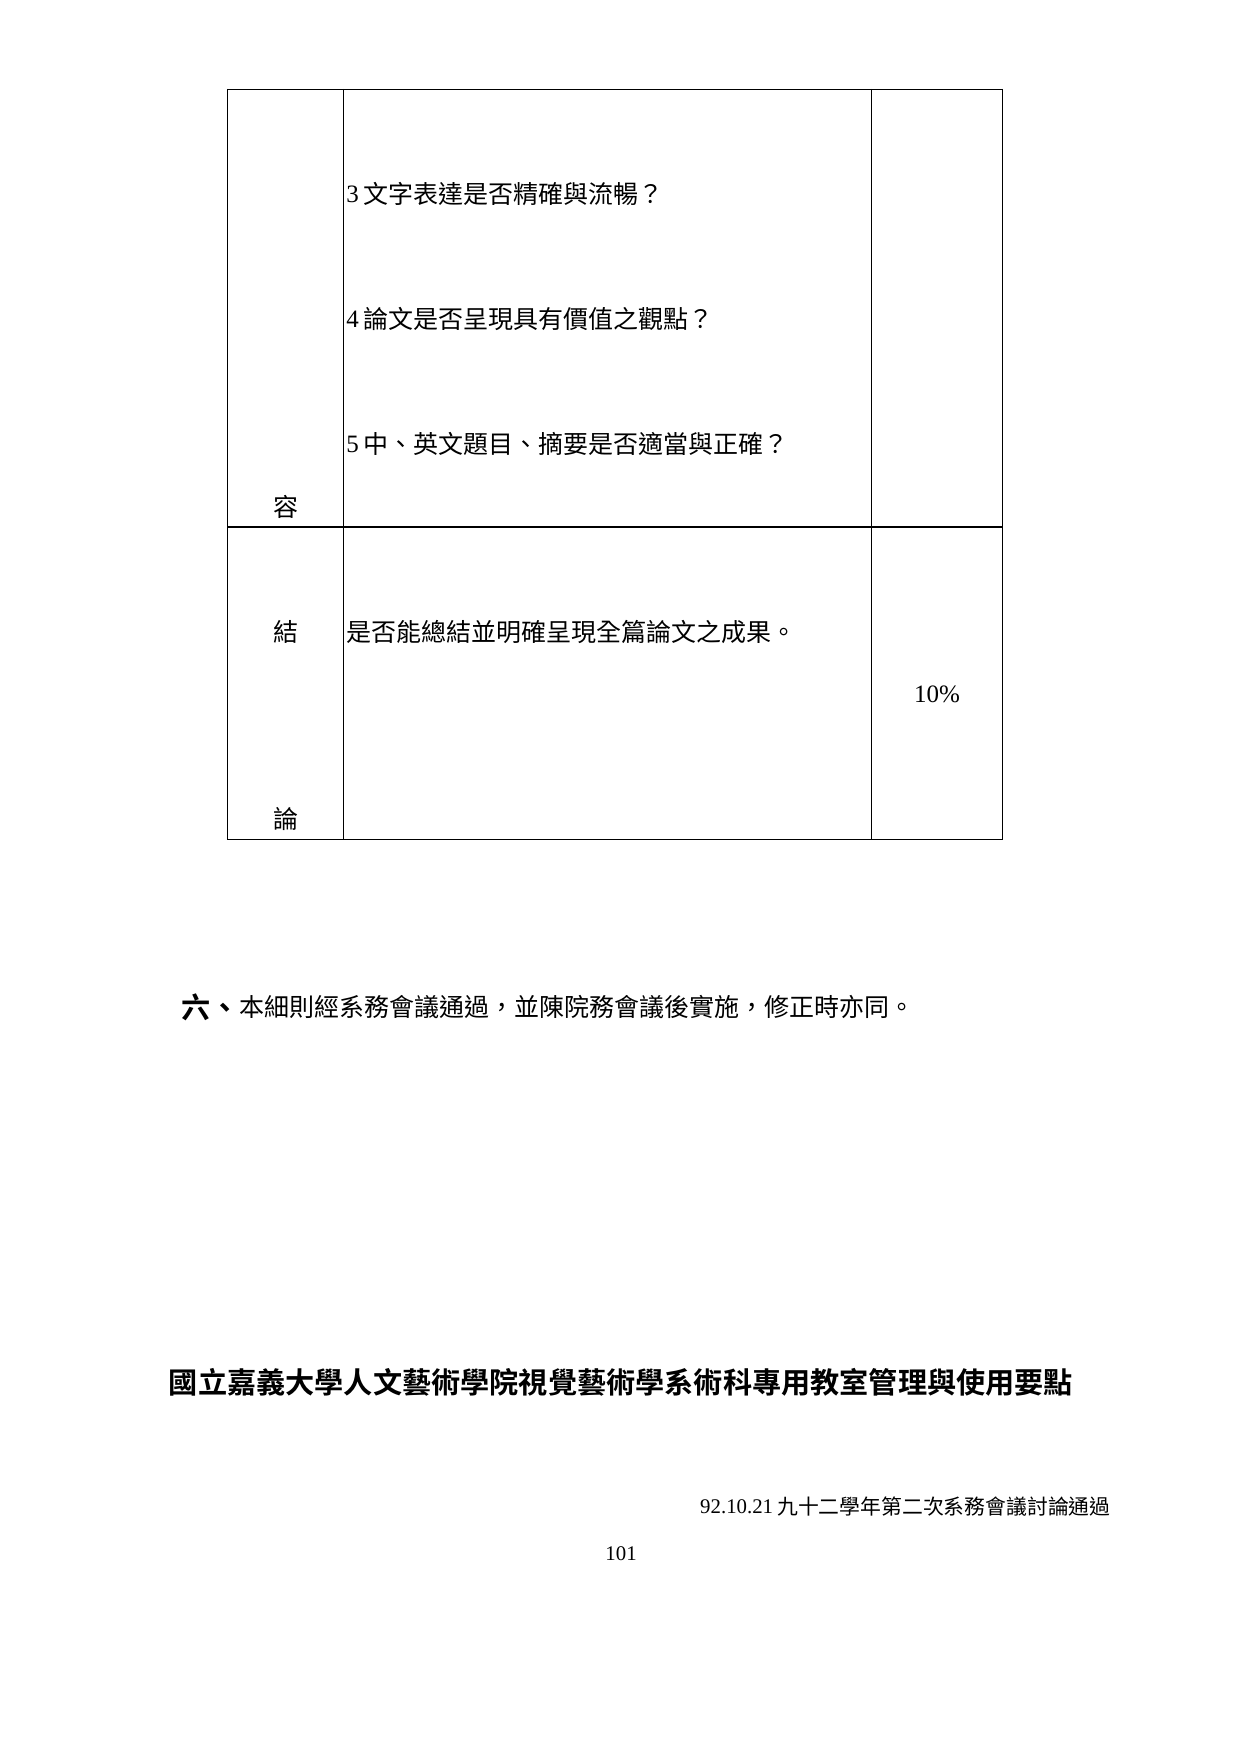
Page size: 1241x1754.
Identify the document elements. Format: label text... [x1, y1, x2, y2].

table_cell 3文字表達是否精確與流暢？ 4論文是否呈現具有價值之觀點？ 5中、英文題目、摘要是否適當與正確？ [344, 90, 871, 526]
table_cell 10% [872, 528, 1002, 839]
text 92.10.21九十二學年第二次系務會議討論通過 [131, 1464, 1110, 1526]
table_cell 是否能總結並明確呈現全篇論文之成果。 [344, 528, 871, 839]
table_cell 結 論 [228, 528, 343, 839]
text 六、本細則經系務會議通過，並陳院務會議後實施，修正時亦同。 [181, 964, 1110, 1026]
table_cell 容 [228, 90, 343, 526]
table_cell [872, 90, 1002, 526]
subtitle 國立嘉義大學人文藝術學院視覺藝術學系術科專用教室管理與使用要點 [131, 1339, 1110, 1401]
